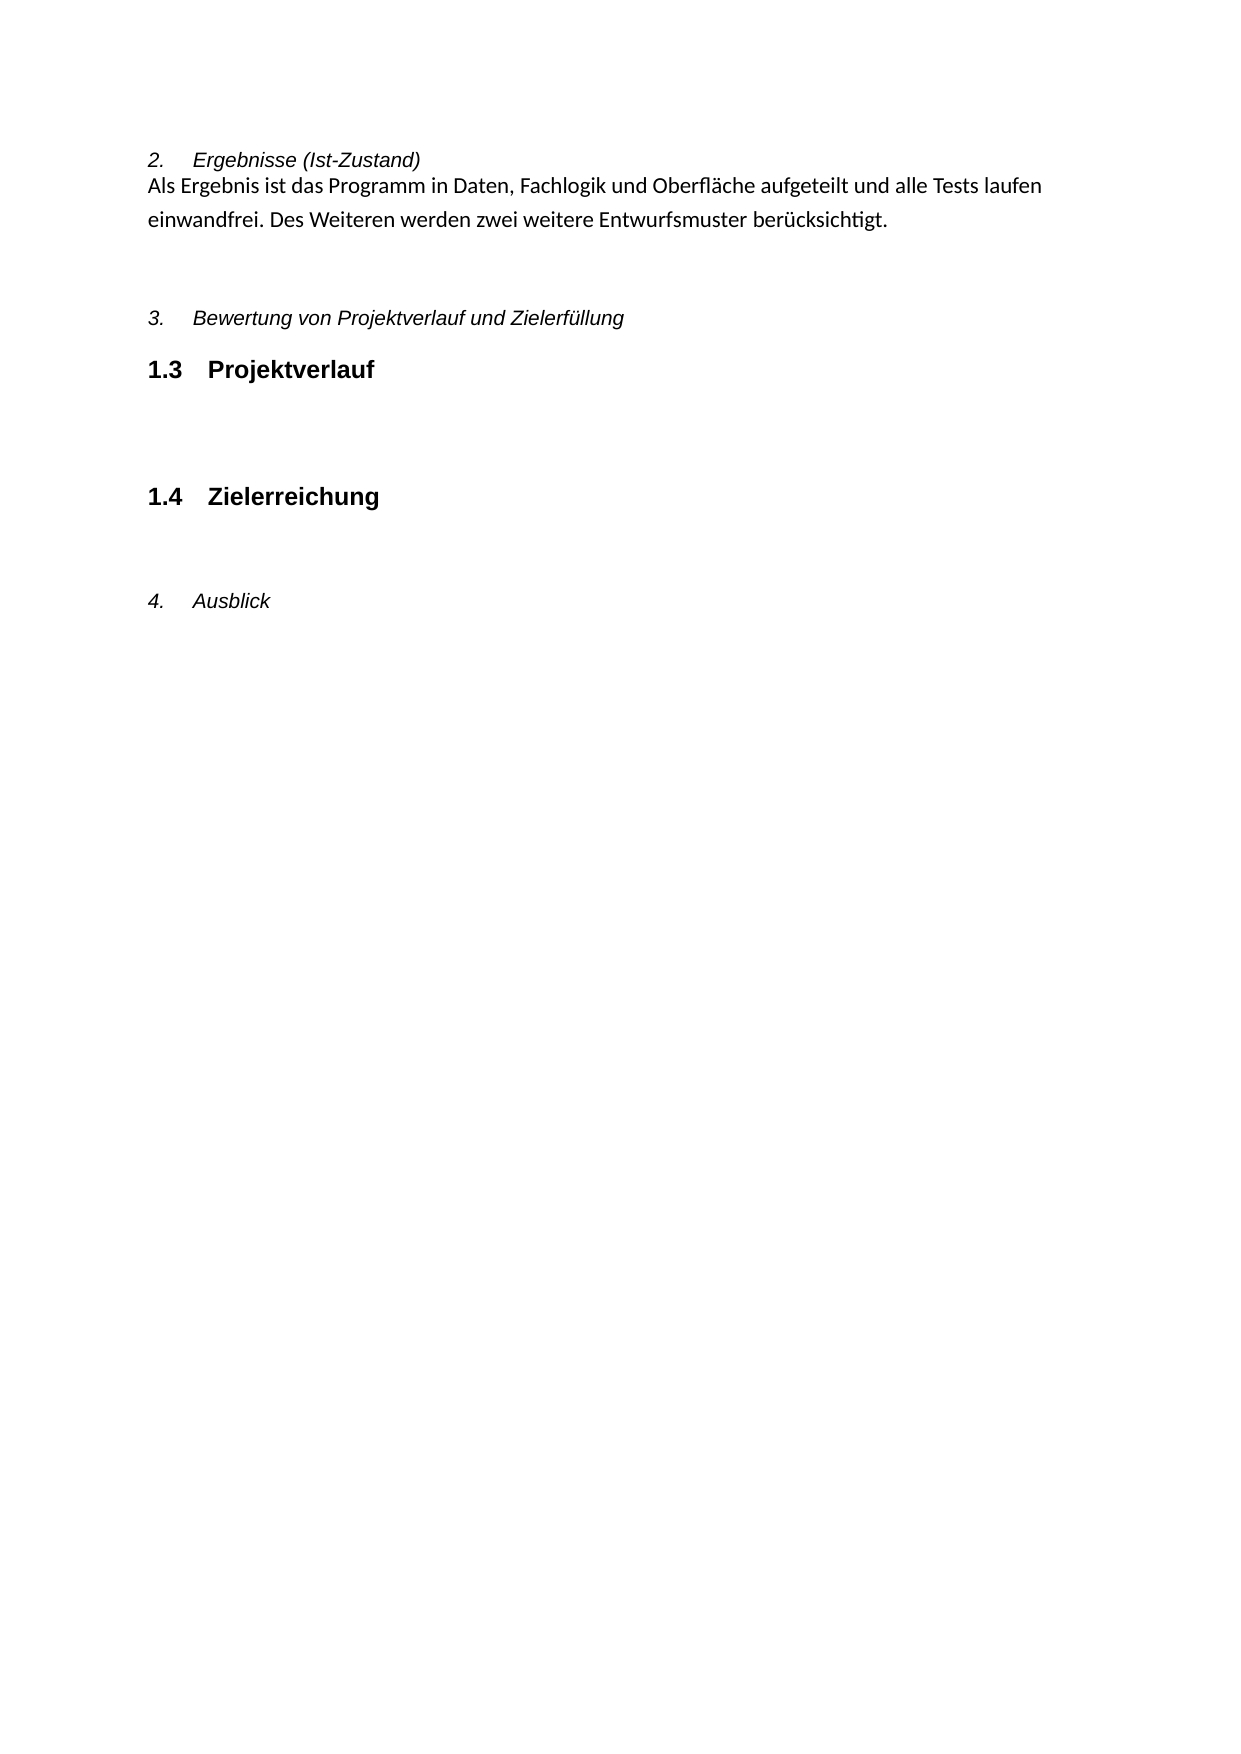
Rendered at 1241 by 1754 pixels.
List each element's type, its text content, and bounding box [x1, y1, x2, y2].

list Zielerreichung [148, 482, 1093, 511]
list Projektverlauf [148, 355, 1093, 384]
subtitle Ergebnisse (Ist-Zustand) [148, 148, 1093, 172]
subtitle Ausblick [148, 589, 1093, 613]
subtitle Bewertung von Projektverlauf und Zielerfüllung [148, 306, 1093, 330]
text Als Ergebnis ist das Programm in Daten, Fachlogik und Oberfläche aufgeteilt und alle Tests laufen einwandfrei. Des Weiteren werden zwei weitere Entwurfsmuster berücksichtigt. [148, 172, 1093, 233]
